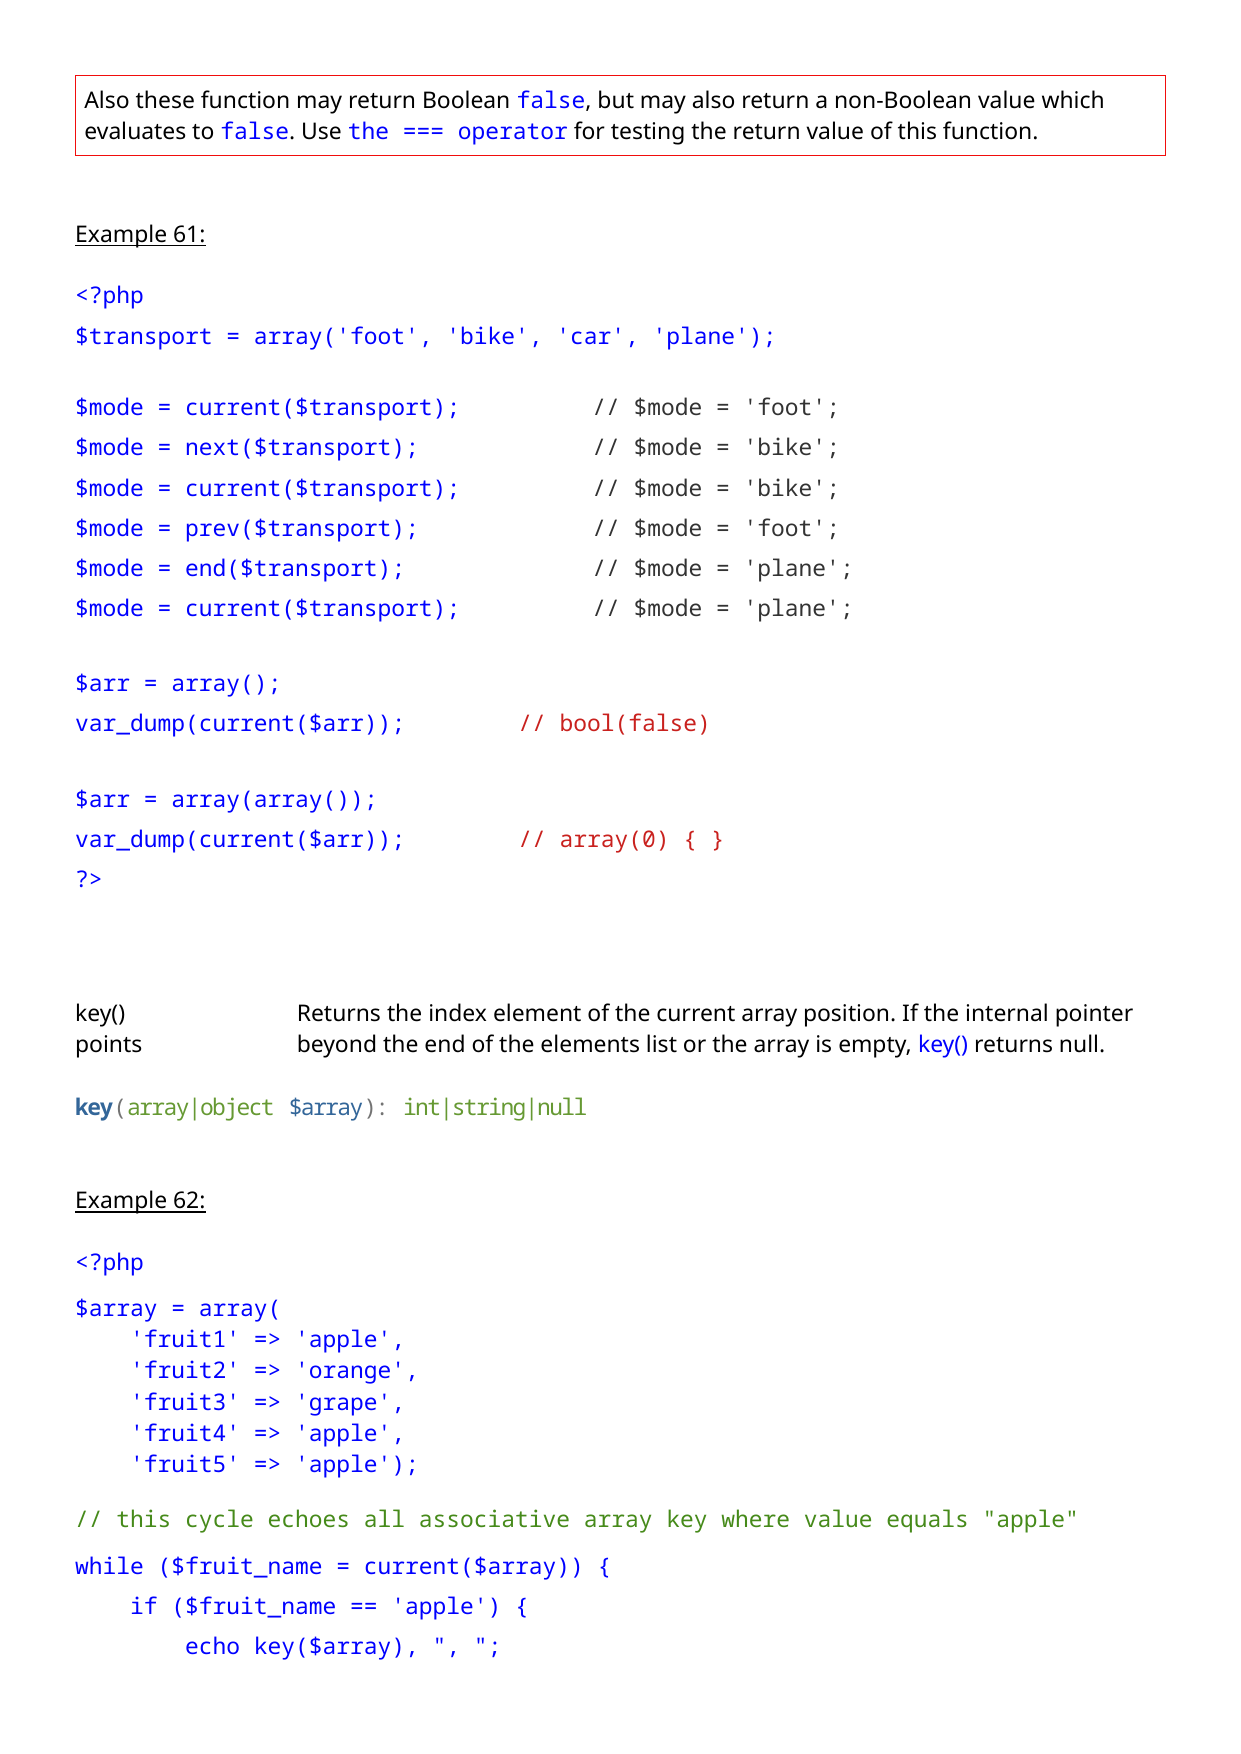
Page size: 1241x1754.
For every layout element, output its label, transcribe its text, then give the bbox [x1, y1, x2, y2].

text <?php [75, 1246, 1166, 1277]
text var_dump(current($arr)); // bool(false) [75, 707, 1166, 739]
text $mode = prev($transport); // $mode = 'foot'; [75, 512, 1166, 543]
text $transport = array('foot', 'bike', 'car', 'plane'); [75, 319, 1166, 351]
text if ($fruit_name == 'apple') { [75, 1590, 1166, 1621]
text $arr = array(array()); [75, 782, 1166, 814]
text key(array|object $array): int|string|null [75, 1091, 1166, 1122]
text $array = array( 'fruit1' => 'apple', 'fruit2' => 'orange', 'fruit3' => 'grape', 'fruit4' => 'apple', 'fruit5' => 'apple'); [75, 1292, 1166, 1479]
text Also these function may return Boolean false, but may also return a non-Boolean value which evaluates to false. Use the === operator for testing the return value of this function. [76, 76, 1165, 155]
text ?> [75, 863, 1166, 894]
text var_dump(current($arr)); // array(0) { } [75, 823, 1166, 854]
text while ($fruit_name = current($array)) { [75, 1549, 1166, 1581]
text echo key($array), ", "; [75, 1630, 1166, 1661]
text $mode = current($transport); // $mode = 'bike'; [75, 471, 1166, 503]
text $mode = current($transport); // $mode = 'plane'; [75, 592, 1166, 623]
text // this cycle echoes all associative array key where value equals "apple" [75, 1503, 1166, 1534]
text $mode = next($transport); // $mode = 'bike'; [75, 431, 1166, 462]
text <?php [75, 279, 1166, 311]
text $mode = current($transport); // $mode = 'foot'; [75, 360, 1166, 422]
text $mode = end($transport); // $mode = 'plane'; [75, 552, 1166, 583]
text Example 62: [75, 1184, 1166, 1216]
text $arr = array(); [75, 667, 1166, 698]
text Example 61: [75, 218, 1166, 249]
text key() Returns the index element of the current array position. If the internal pointer points beyond the end of the elements list or the array is empty, key() returns null. [75, 997, 1166, 1059]
